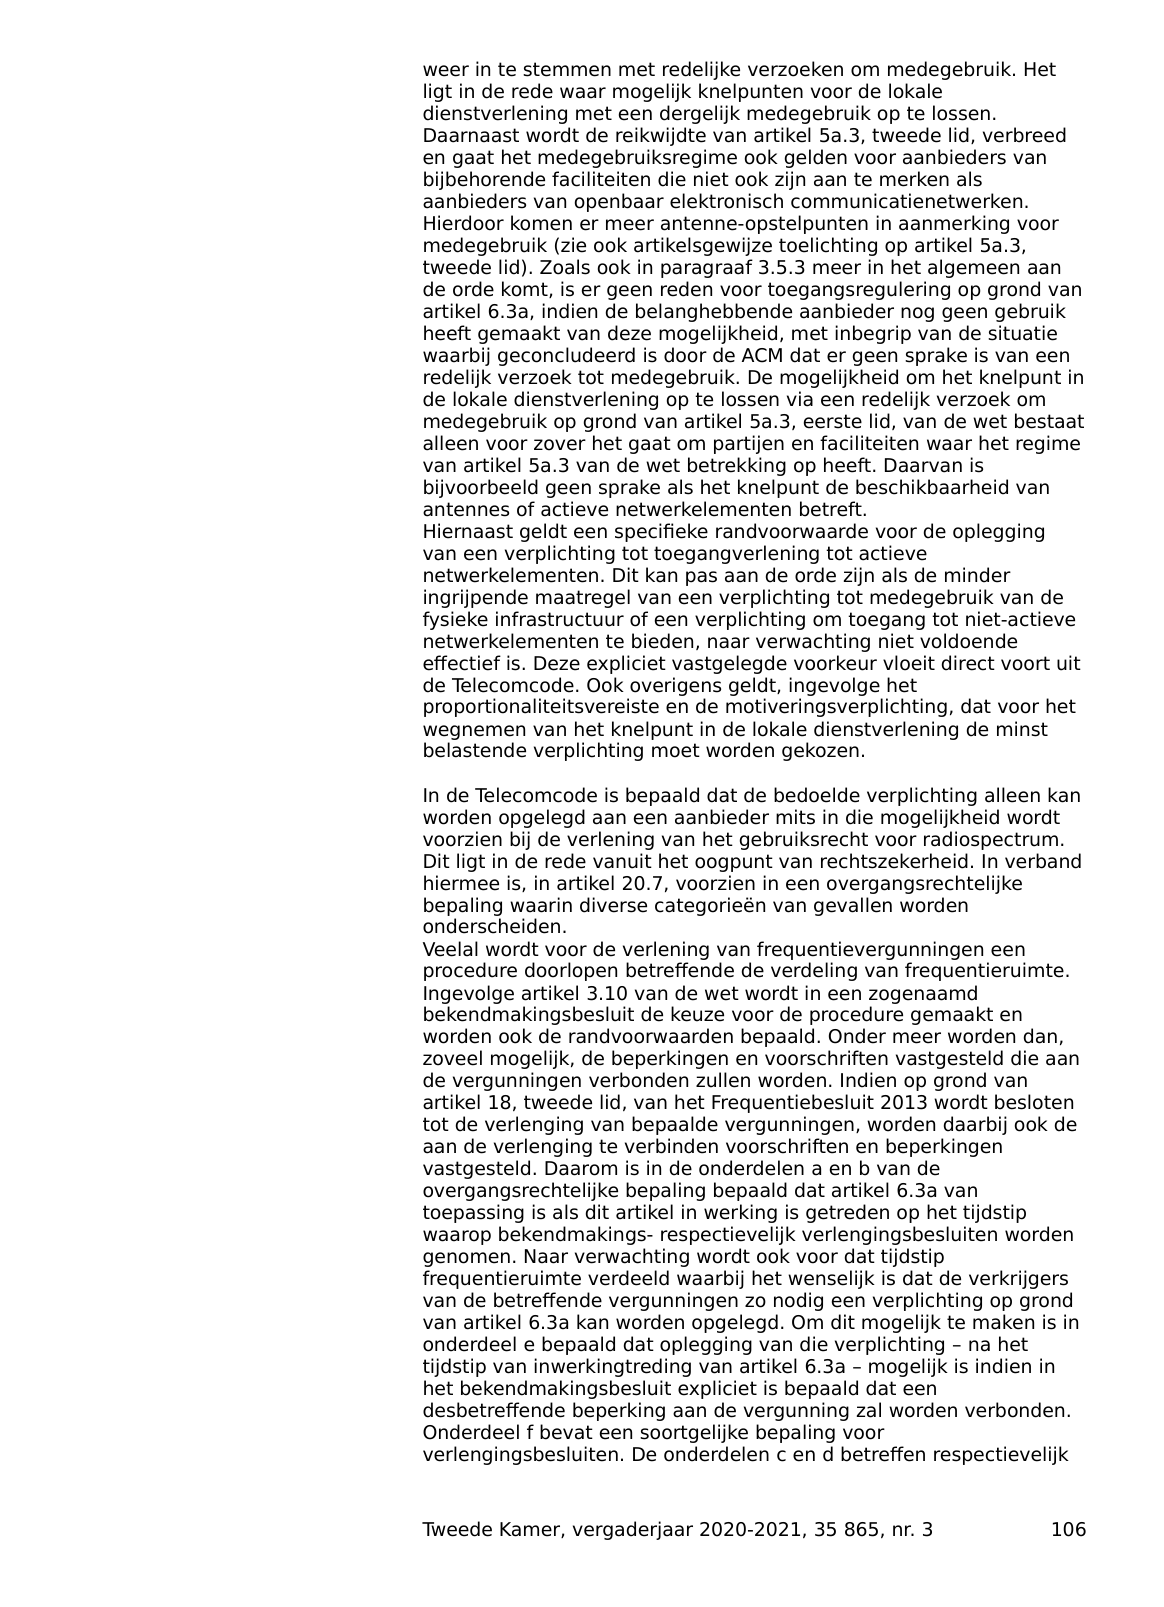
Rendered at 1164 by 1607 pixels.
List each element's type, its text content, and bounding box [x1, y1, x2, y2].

text Hiernaast geldt een specifieke randvoorwaarde voor de oplegging van een verplichting tot toegangverlening tot actieve netwerkelementen. Dit kan pas aan de orde zijn als de minder ingrijpende maatregel van een verplichting tot medegebruik van de fysieke infrastructuur of een verplichting om toegang tot niet-actieve netwerkelementen te bieden, naar verwachting niet voldoende effectief is. Deze expliciet vastgelegde voorkeur vloeit direct voort uit de Telecomcode. Ook overigens geldt, ingevolge het proportionaliteitsvereiste en de motiveringsverplichting, dat voor het wegnemen van het knelpunt in de lokale dienstverlening de minst belastende verplichting moet worden gekozen. [422, 521, 1087, 762]
text weer in te stemmen met redelijke verzoeken om medegebruik. Het ligt in de rede waar mogelijk knelpunten voor de lokale dienstverlening met een dergelijk medegebruik op te lossen. Daarnaast wordt de reikwijdte van artikel 5a.3, tweede lid, verbreed en gaat het medegebruiksregime ook gelden voor aanbieders van bijbehorende faciliteiten die niet ook zijn aan te merken als aanbieders van openbaar elektronisch communicatienetwerken. Hierdoor komen er meer antenne-opstelpunten in aanmerking voor medegebruik (zie ook artikelsgewijze toelichting op artikel 5a.3, tweede lid). Zoals ook in paragraaf 3.5.3 meer in het algemeen aan de orde komt, is er geen reden voor toegangsregulering op grond van artikel 6.3a, indien de belanghebbende aanbieder nog geen gebruik heeft gemaakt van deze mogelijkheid, met inbegrip van de situatie waarbij geconcludeerd is door de ACM dat er geen sprake is van een redelijk verzoek tot medegebruik. De mogelijkheid om het knelpunt in de lokale dienstverlening op te lossen via een redelijk verzoek om medegebruik op grond van artikel 5a.3, eerste lid, van de wet bestaat alleen voor zover het gaat om partijen en faciliteiten waar het regime van artikel 5a.3 van de wet betrekking op heeft. Daarvan is bijvoorbeeld geen sprake als het knelpunt de beschikbaarheid van antennes of actieve netwerkelementen betreft. [422, 59, 1087, 521]
text Veelal wordt voor de verlening van frequentievergunningen een procedure doorlopen betreffende de verdeling van frequentieruimte. Ingevolge artikel 3.10 van de wet wordt in een zogenaamd bekendmakingsbesluit de keuze voor de procedure gemaakt en worden ook de randvoorwaarden bepaald. Onder meer worden dan, zoveel mogelijk, de beperkingen en voorschriften vastgesteld die aan de vergunningen verbonden zullen worden. Indien op grond van artikel 18, tweede lid, van het Frequentiebesluit 2013 wordt besloten tot de verlenging van bepaalde vergunningen, worden daarbij ook de aan de verlenging te verbinden voorschriften en beperkingen vastgesteld. Daarom is in de onderdelen a en b van de overgangsrechtelijke bepaling bepaald dat artikel 6.3a van toepassing is als dit artikel in werking is getreden op het tijdstip waarop bekendmakings- respectievelijk verlengingsbesluiten worden genomen. Naar verwachting wordt ook voor dat tijdstip frequentieruimte verdeeld waarbij het wenselijk is dat de verkrijgers van de betreffende vergunningen zo nodig een verplichting op grond van artikel 6.3a kan worden opgelegd. Om dit mogelijk te maken is in onderdeel e bepaald dat oplegging van die verplichting – na het tijdstip van inwerkingtreding van artikel 6.3a – mogelijk is indien in het bekendmakingsbesluit expliciet is bepaald dat een desbetreffende beperking aan de vergunning zal worden verbonden. Onderdeel f bevat een soortgelijke bepaling voor verlengingsbesluiten. De onderdelen c en d betreffen respectievelijk [422, 938, 1087, 1466]
text In de Telecomcode is bepaald dat de bedoelde verplichting alleen kan worden opgelegd aan een aanbieder mits in die mogelijkheid wordt voorzien bij de verlening van het gebruiksrecht voor radiospectrum. Dit ligt in de rede vanuit het oogpunt van rechtszekerheid. In verband hiermee is, in artikel 20.7, voorzien in een overgangsrechtelijke bepaling waarin diverse categorieën van gevallen worden onderscheiden. [422, 784, 1087, 938]
